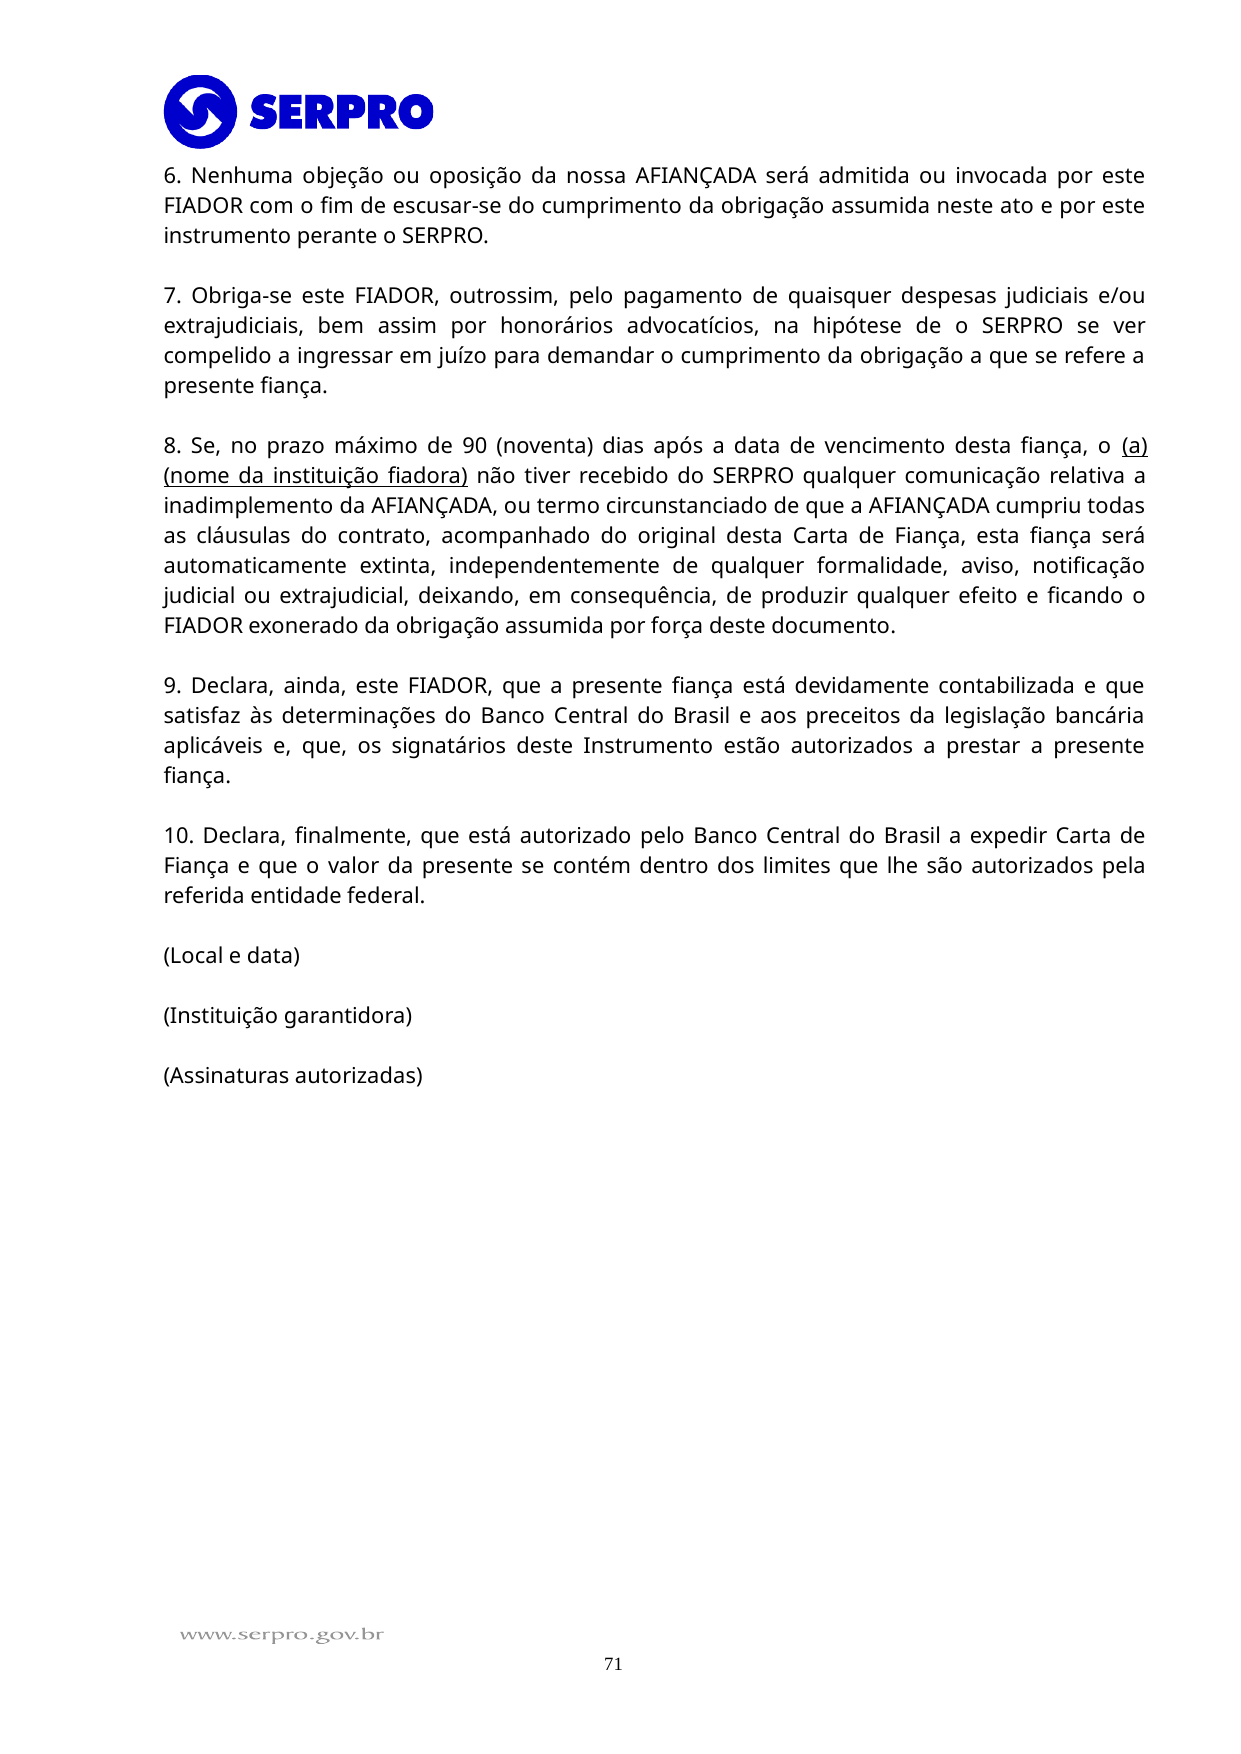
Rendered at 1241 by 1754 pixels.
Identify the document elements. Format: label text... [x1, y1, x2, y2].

text (Local e data) [163, 940, 1147, 970]
text 6. Nenhuma objeção ou oposição da nossa AFIANÇADA será admitida ou invocada por este FIADOR com o fim de escusar-se do cumprimento da obrigação assumida neste ato e por este instrumento perante o SERPRO. [163, 160, 1147, 250]
text (Instituição garantidora) [163, 1000, 1147, 1030]
text 7. Obriga-se este FIADOR, outrossim, pelo pagamento de quaisquer despesas judiciais e/ou extrajudiciais, bem assim por honorários advocatícios, na hipótese de o SERPRO se ver compelido a ingressar em juízo para demandar o cumprimento da obrigação a que se refere a presente fiança. [163, 280, 1147, 400]
text 10. Declara, finalmente, que está autorizado pelo Banco Central do Brasil a expedir Carta de Fiança e que o valor da presente se contém dentro dos limites que lhe são autorizados pela referida entidade federal. [163, 820, 1147, 910]
text (Assinaturas autorizadas) [163, 1060, 1147, 1090]
picture [163, 75, 434, 149]
text 9. Declara, ainda, este FIADOR, que a presente fiança está devidamente contabilizada e que satisfaz às determinações do Banco Central do Brasil e aos preceitos da legislação bancária aplicáveis e, que, os signatários deste Instrumento estão autorizados a prestar a presente fiança. [163, 670, 1147, 790]
text 8. Se, no prazo máximo de 90 (noventa) dias após a data de vencimento desta fiança, o (a) (nome da instituição fiadora) não tiver recebido do SERPRO qualquer comunicação relativa a inadimplemento da AFIANÇADA, ou termo circunstanciado de que a AFIANÇADA cumpriu todas as cláusulas do contrato, acompanhado do original desta Carta de Fiança, esta fiança será automaticamente extinta, independentemente de qualquer formalidade, aviso, notificação judicial ou extrajudicial, deixando, em consequência, de produzir qualquer efeito e ficando o FIADOR exonerado da obrigação assumida por força deste documento. [163, 430, 1147, 640]
